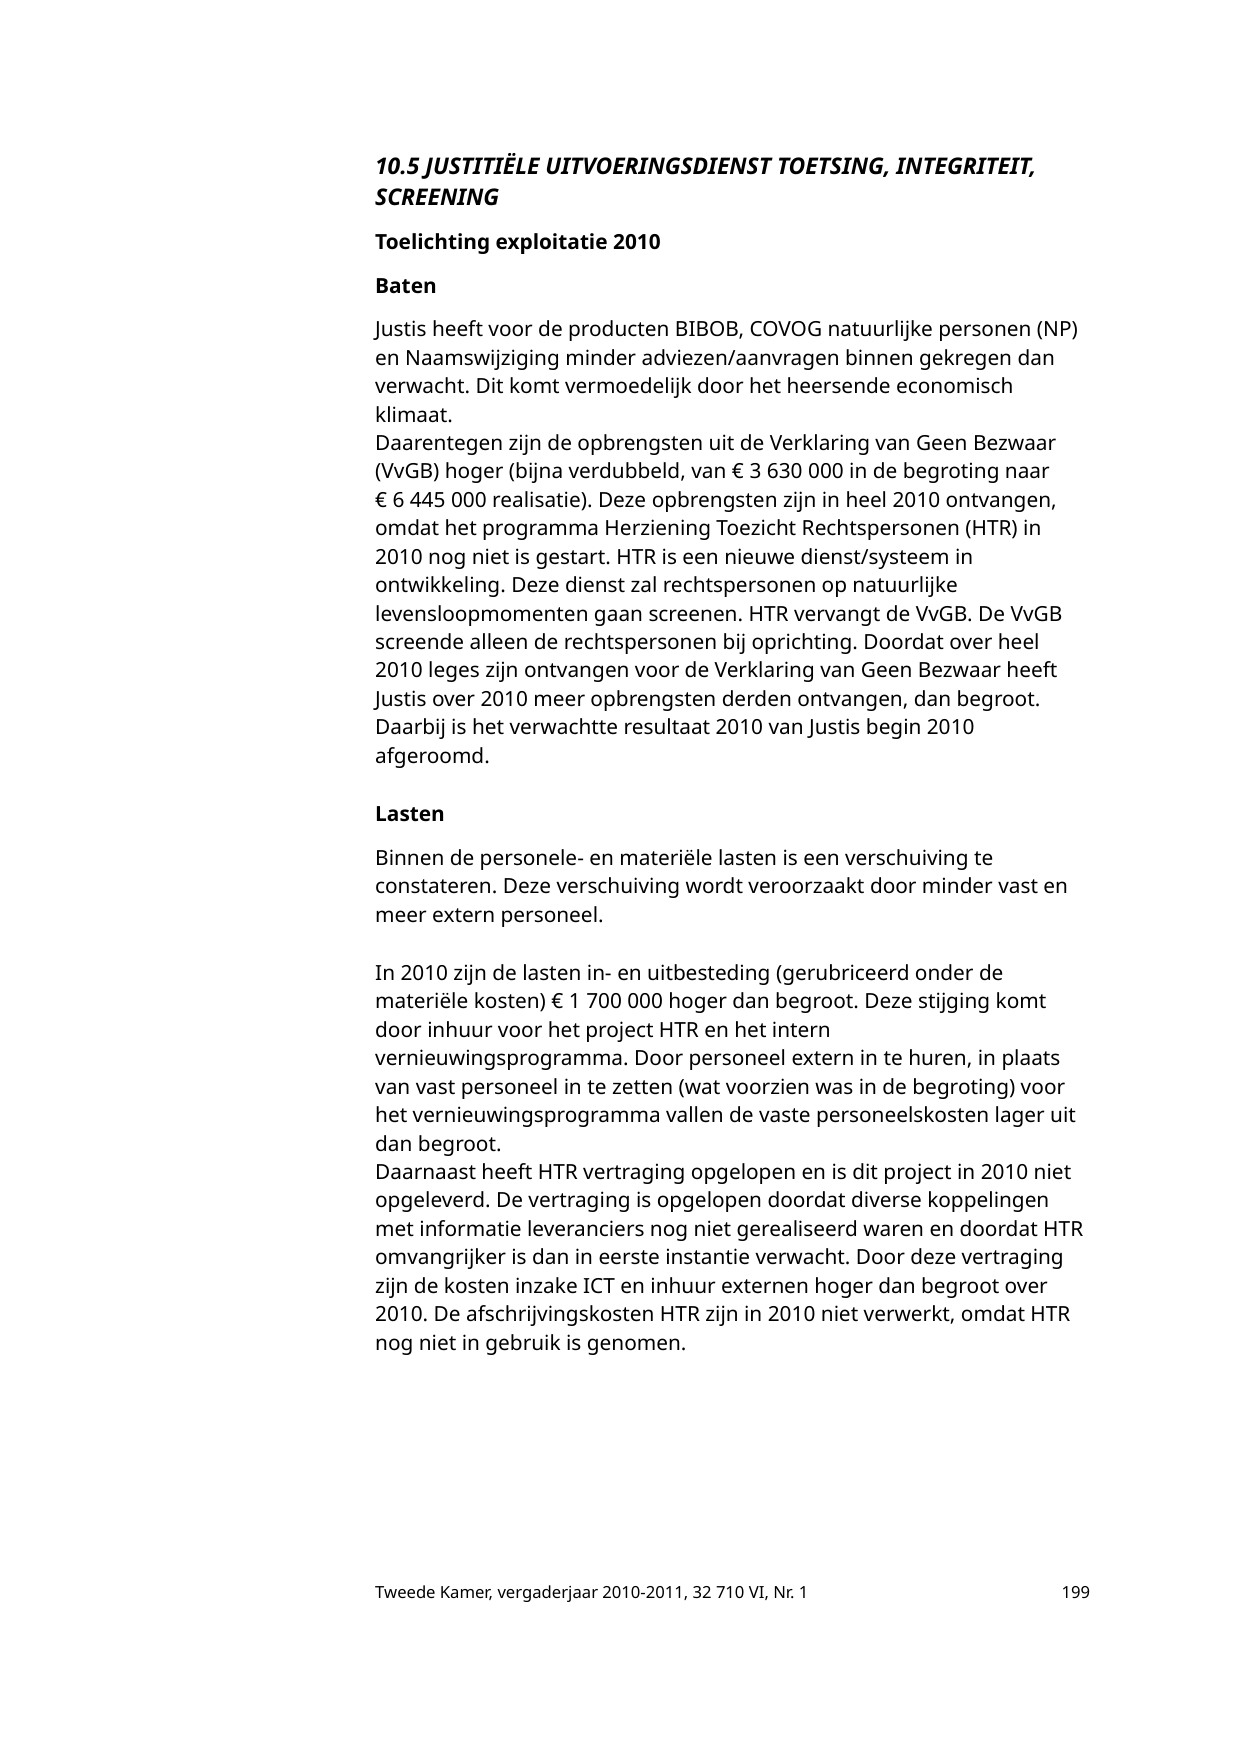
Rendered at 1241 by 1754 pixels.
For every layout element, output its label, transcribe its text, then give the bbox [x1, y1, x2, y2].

text Justis heeft voor de producten BIBOB, COVOG natuurlijke personen (NP) en Naamswijziging minder adviezen/aanvragen binnen gekregen dan verwacht. Dit komt vermoedelijk door het heersende economisch klimaat. [375, 314, 1090, 428]
text Daarnaast heeft HTR vertraging opgelopen en is dit project in 2010 niet opgeleverd. De vertraging is opgelopen doordat diverse koppelingen met informatie leveranciers nog niet gerealiseerd waren en doordat HTR omvangrijker is dan in eerste instantie verwacht. Door deze vertraging zijn de kosten inzake ICT en inhuur externen hoger dan begroot over 2010. De afschrijvingskosten HTR zijn in 2010 niet verwerkt, omdat HTR nog niet in gebruik is genomen. [375, 1157, 1090, 1356]
text Baten [375, 271, 1090, 299]
text Toelichting exploitatie 2010 [375, 227, 1090, 256]
text Daarentegen zijn de opbrengsten uit de Verklaring van Geen Bezwaar (VvGB) hoger (bijna verdubbeld, van € 3 630 000 in de begroting naar € 6 445 000 realisatie). Deze opbrengsten zijn in heel 2010 ontvangen, omdat het programma Herziening Toezicht Rechtspersonen (HTR) in 2010 nog niet is gestart. HTR is een nieuwe dienst/systeem in ontwikkeling. Deze dienst zal rechtspersonen op natuurlijke levensloopmomenten gaan screenen. HTR vervangt de VvGB. De VvGB screende alleen de rechtspersonen bij oprichting. Doordat over heel 2010 leges zijn ontvangen voor de Verklaring van Geen Bezwaar heeft Justis over 2010 meer opbrengsten derden ontvangen, dan begroot. Daarbij is het verwachtte resultaat 2010 van Justis begin 2010 afgeroomd. [375, 428, 1090, 769]
text Lasten [375, 799, 1090, 828]
subtitle 10.5 JUSTITIËLE UITVOERINGSDIENST TOETSING, INTEGRITEIT, SCREENING [375, 150, 1090, 212]
text In 2010 zijn de lasten in- en uitbesteding (gerubriceerd onder de materiële kosten) € 1 700 000 hoger dan begroot. Deze stijging komt door inhuur voor het project HTR en het intern vernieuwingsprogramma. Door personeel extern in te huren, in plaats van vast personeel in te zetten (wat voorzien was in de begroting) voor het vernieuwingsprogramma vallen de vaste personeelskosten lager uit dan begroot. [375, 958, 1090, 1157]
text Binnen de personele- en materiële lasten is een verschuiving te constateren. Deze verschuiving wordt veroorzaakt door minder vast en meer extern personeel. [375, 843, 1090, 928]
